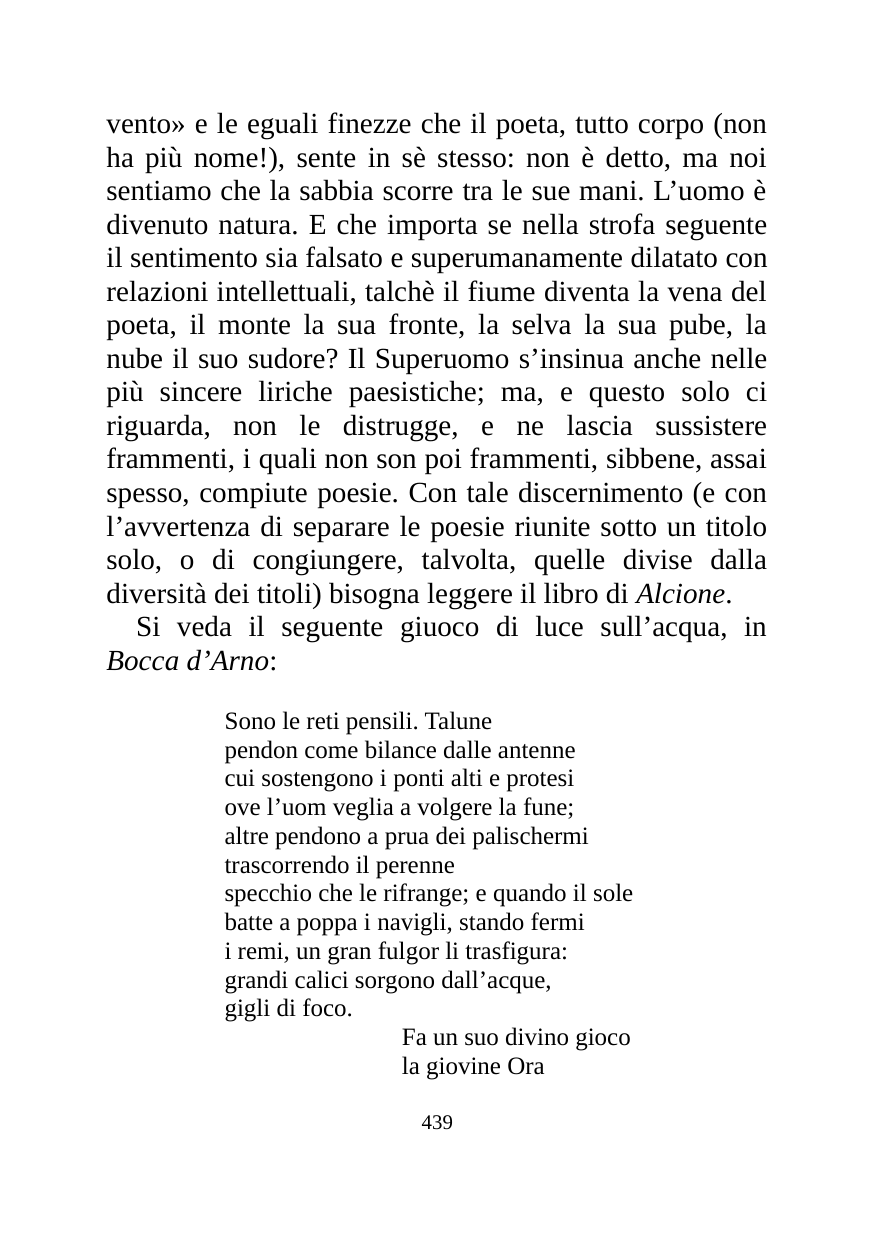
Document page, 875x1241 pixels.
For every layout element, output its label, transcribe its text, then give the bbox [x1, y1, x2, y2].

text Sono le reti pensili. Talune pendon come bilance dalle antenne cui sostengono i ponti alti e protesi ove l’uom veglia a volgere la fune; altre pendono a prua dei palischermi trascorrendo il perenne specchio che le rifrange; e quando il sole batte a poppa i navigli, stando fermi i remi, un gran fulgor li trasfigura: grandi calici sorgono dall’acque, gigli di foco. [224, 706, 768, 1022]
text Fa un suo divino gioco la giovine Ora [402, 1022, 768, 1080]
text Si veda il seguente giuoco di luce sull’acqua, in Bocca d’Arno: [106, 609, 768, 676]
text vento» e le eguali finezze che il poeta, tutto corpo (non ha più nome!), sente in sè stesso: non è detto, ma noi sentiamo che la sabbia scorre tra le sue mani. L’uomo è divenuto natura. E che importa se nella strofa seguente il sentimento sia falsato e superumanamente dilatato con relazioni intellettuali, talchè il fiume diventa la vena del poeta, il monte la sua fronte, la selva la sua pube, la nube il suo sudore? Il Superuomo s’insinua anche nelle più sincere liriche paesistiche; ma, e questo solo ci riguarda, non le distrugge, e ne lascia sussistere frammenti, i quali non son poi frammenti, sibbene, assai spesso, compiute poesie. Con tale discernimento (e con l’avvertenza di separare le poesie riunite sotto un titolo solo, o di congiungere, talvolta, quelle divise dalla diversità dei titoli) bisogna leggere il libro di Alcione. [106, 106, 768, 609]
